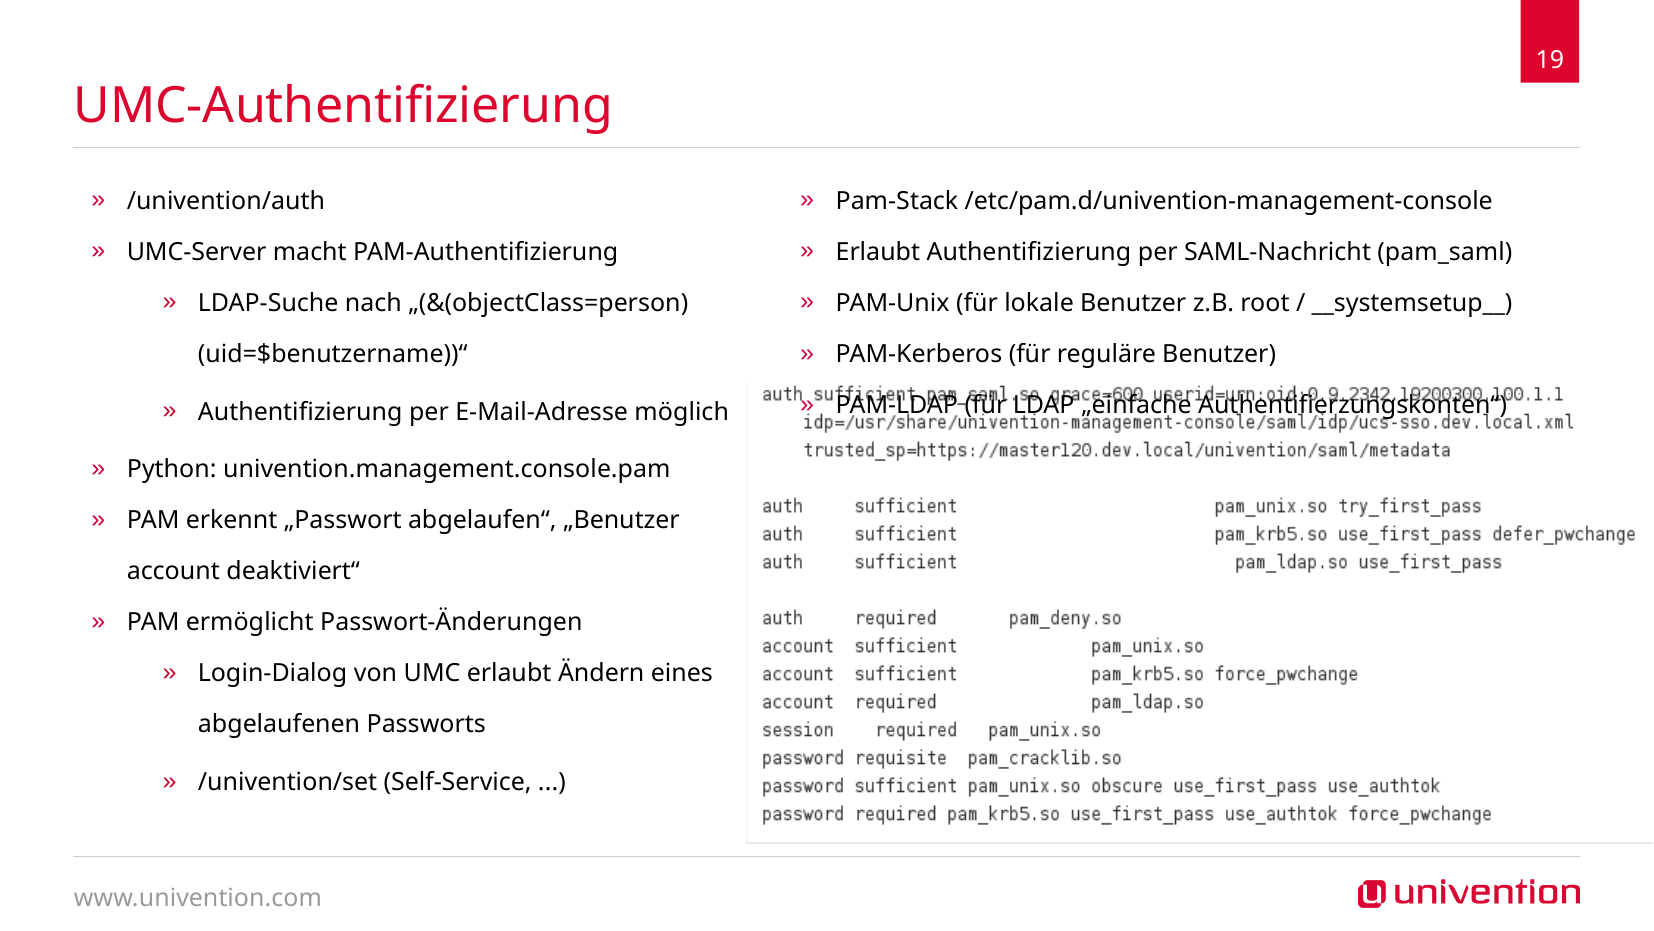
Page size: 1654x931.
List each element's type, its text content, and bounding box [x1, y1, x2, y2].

list /univention/auth UMC-Server macht PAM-Authentifizierung LDAP-Suche nach „(&(objectClass=person)(uid=$benutzername))“ Authentifizierung per E-Mail-Adresse möglich Python: univention.management.console.pam PAM erkennt „Passwort abgelaufen“, „Benutzer account deaktiviert“ PAM ermöglicht Passwort-Änderungen Login-Dialog von UMC erlaubt Ändern eines abgelaufenen Passworts /univention/set (Self-Service, ...) [73, 165, 768, 857]
picture [746, 383, 1654, 844]
title UMC-Authentifizierung [73, 59, 1580, 148]
picture [1358, 879, 1580, 908]
list Pam-Stack /etc/pam.d/univention-management-console Erlaubt Authentifizierung per SAML-Nachricht (pam_saml) PAM-Unix (für lokale Benutzer z.B. root / __systemsetup__) PAM-Kerberos (für reguläre Benutzer) PAM-LDAP (für LDAP „einfache Authentifierzungskonten“) [782, 165, 1595, 739]
